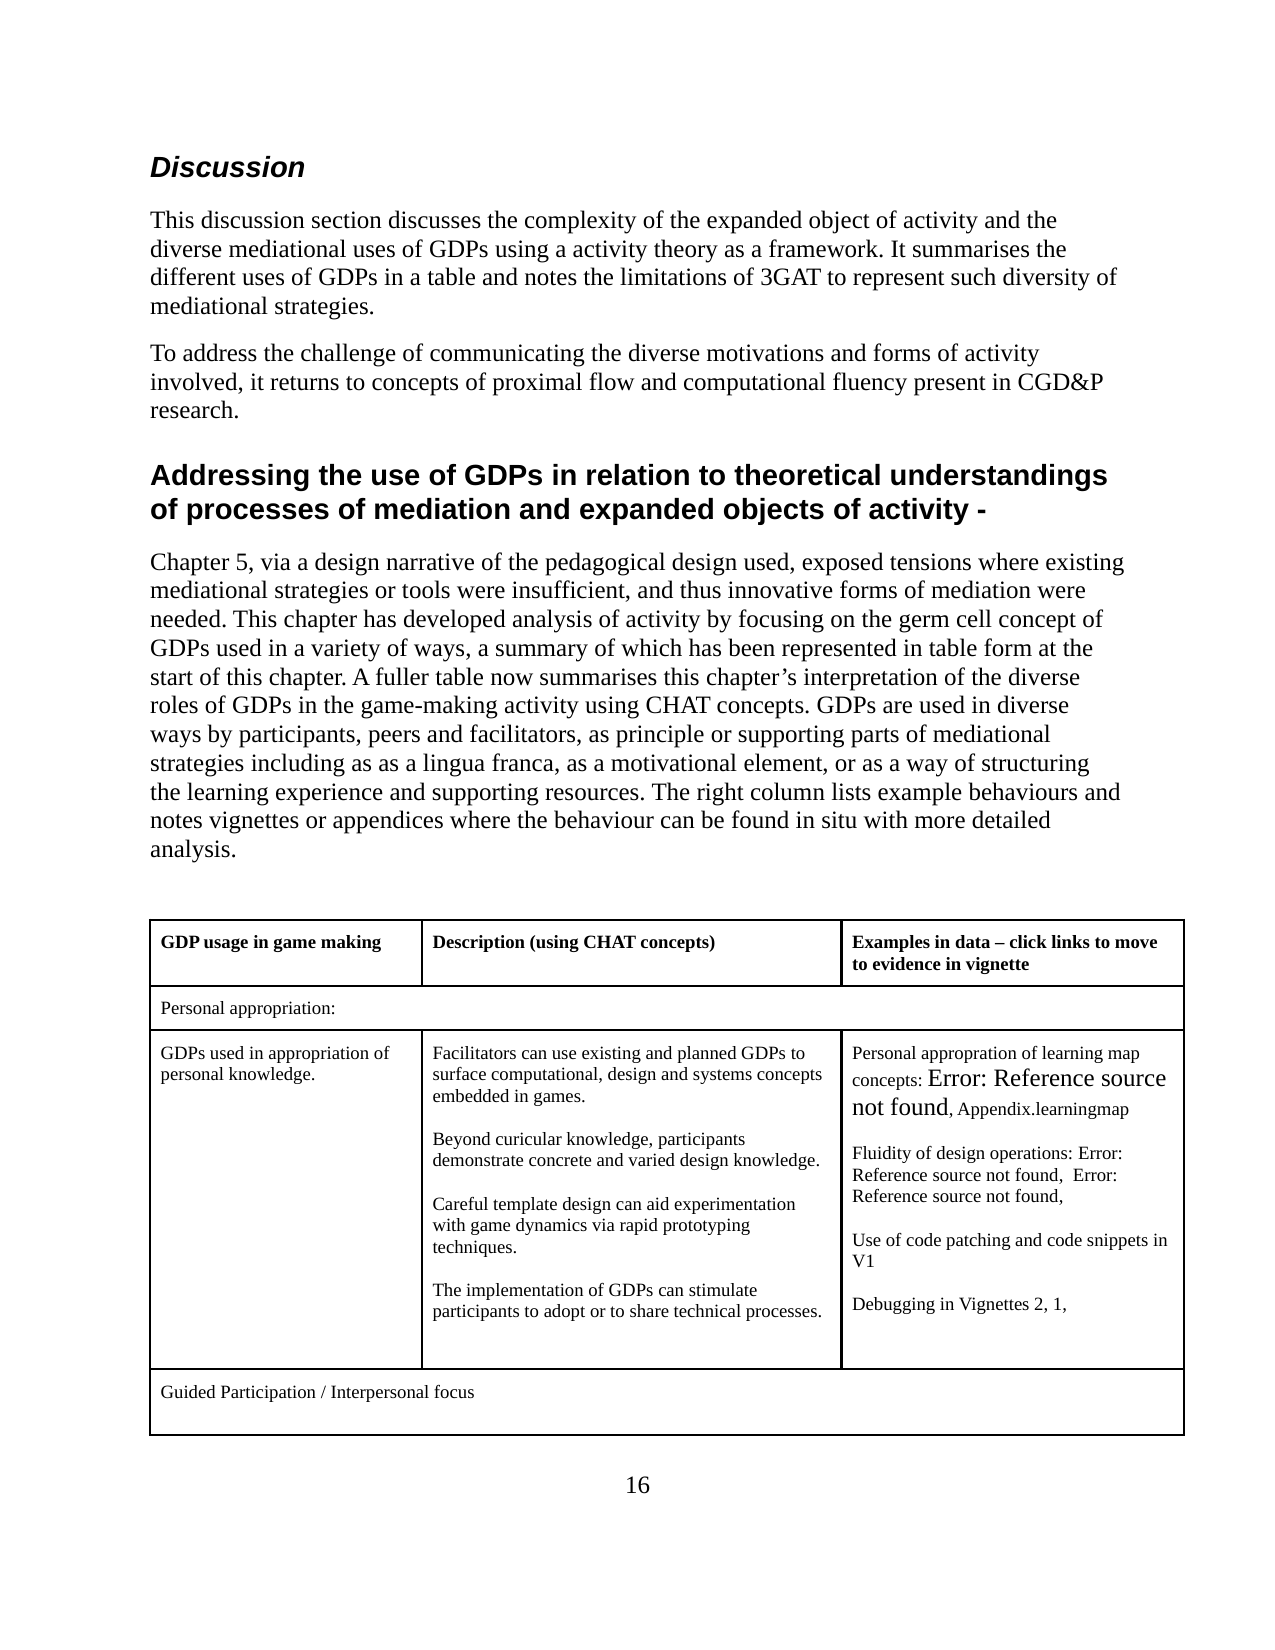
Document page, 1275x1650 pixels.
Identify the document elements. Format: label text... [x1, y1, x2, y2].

table_cell Personal appropriation: [151, 987, 1183, 1029]
subtitle Discussion [150, 150, 1125, 183]
table_header GDP usage in game making [151, 921, 421, 984]
text Chapter 5, via a design narrative of the pedagogical design used, exposed tensions where existing mediational strategies or tools were insufficient, and thus innovative forms of mediation were needed. This chapter has developed analysis of activity by focusing on the germ cell concept of GDPs used in a variety of ways, a summary of which has been represented in table form at the start of this chapter. A fuller table now summarises this chapter’s interpretation of the diverse roles of GDPs in the game-making activity using CHAT concepts. GDPs are used in diverse ways by participants, peers and facilitators, as principle or supporting parts of mediational strategies including as as a lingua franca, as a motivational element, or as a way of structuring the learning experience and supporting resources. The right column lists example behaviours and notes vignettes or appendices where the behaviour can be found in situ with more detailed analysis. [150, 547, 1125, 863]
table_header Examples in data – click links to move to evidence in vignette [843, 921, 1183, 984]
table_cell Facilitators can use existing and planned GDPs to surface computational, design and systems concepts embedded in games. Beyond curicular knowledge, participants demonstrate concrete and varied design knowledge. Careful template design can aid experimentation with game dynamics via rapid prototyping techniques. The implementation of GDPs can stimulate participants to adopt or to share technical processes. [423, 1031, 840, 1368]
text To address the challenge of communicating the diverse motivations and forms of activity involved, it returns to concepts of proximal flow and computational fluency present in CGD&P research. [150, 338, 1125, 424]
table_cell Personal appropration of learning map concepts: Error: Reference source not found, Appendix.learningmap Fluidity of design operations: Error: Reference source not found, Error: Reference source not found, Use of code patching and code snippets in V1 Debugging in Vignettes 2, 1, [843, 1031, 1183, 1368]
subtitle Addressing the use of GDPs in relation to theoretical understandings of processes of mediation and expanded objects of activity - [150, 458, 1125, 525]
table_cell Guided Participation / Interpersonal focus [151, 1370, 1183, 1434]
table_cell GDPs used in appropriation of personal knowledge. [151, 1031, 421, 1368]
text This discussion section discusses the complexity of the expanded object of activity and the diverse mediational uses of GDPs using a activity theory as a framework. It summarises the different uses of GDPs in a table and notes the limitations of 3GAT to represent such diversity of mediational strategies. [150, 205, 1125, 320]
table_header Description (using CHAT concepts) [423, 921, 840, 984]
